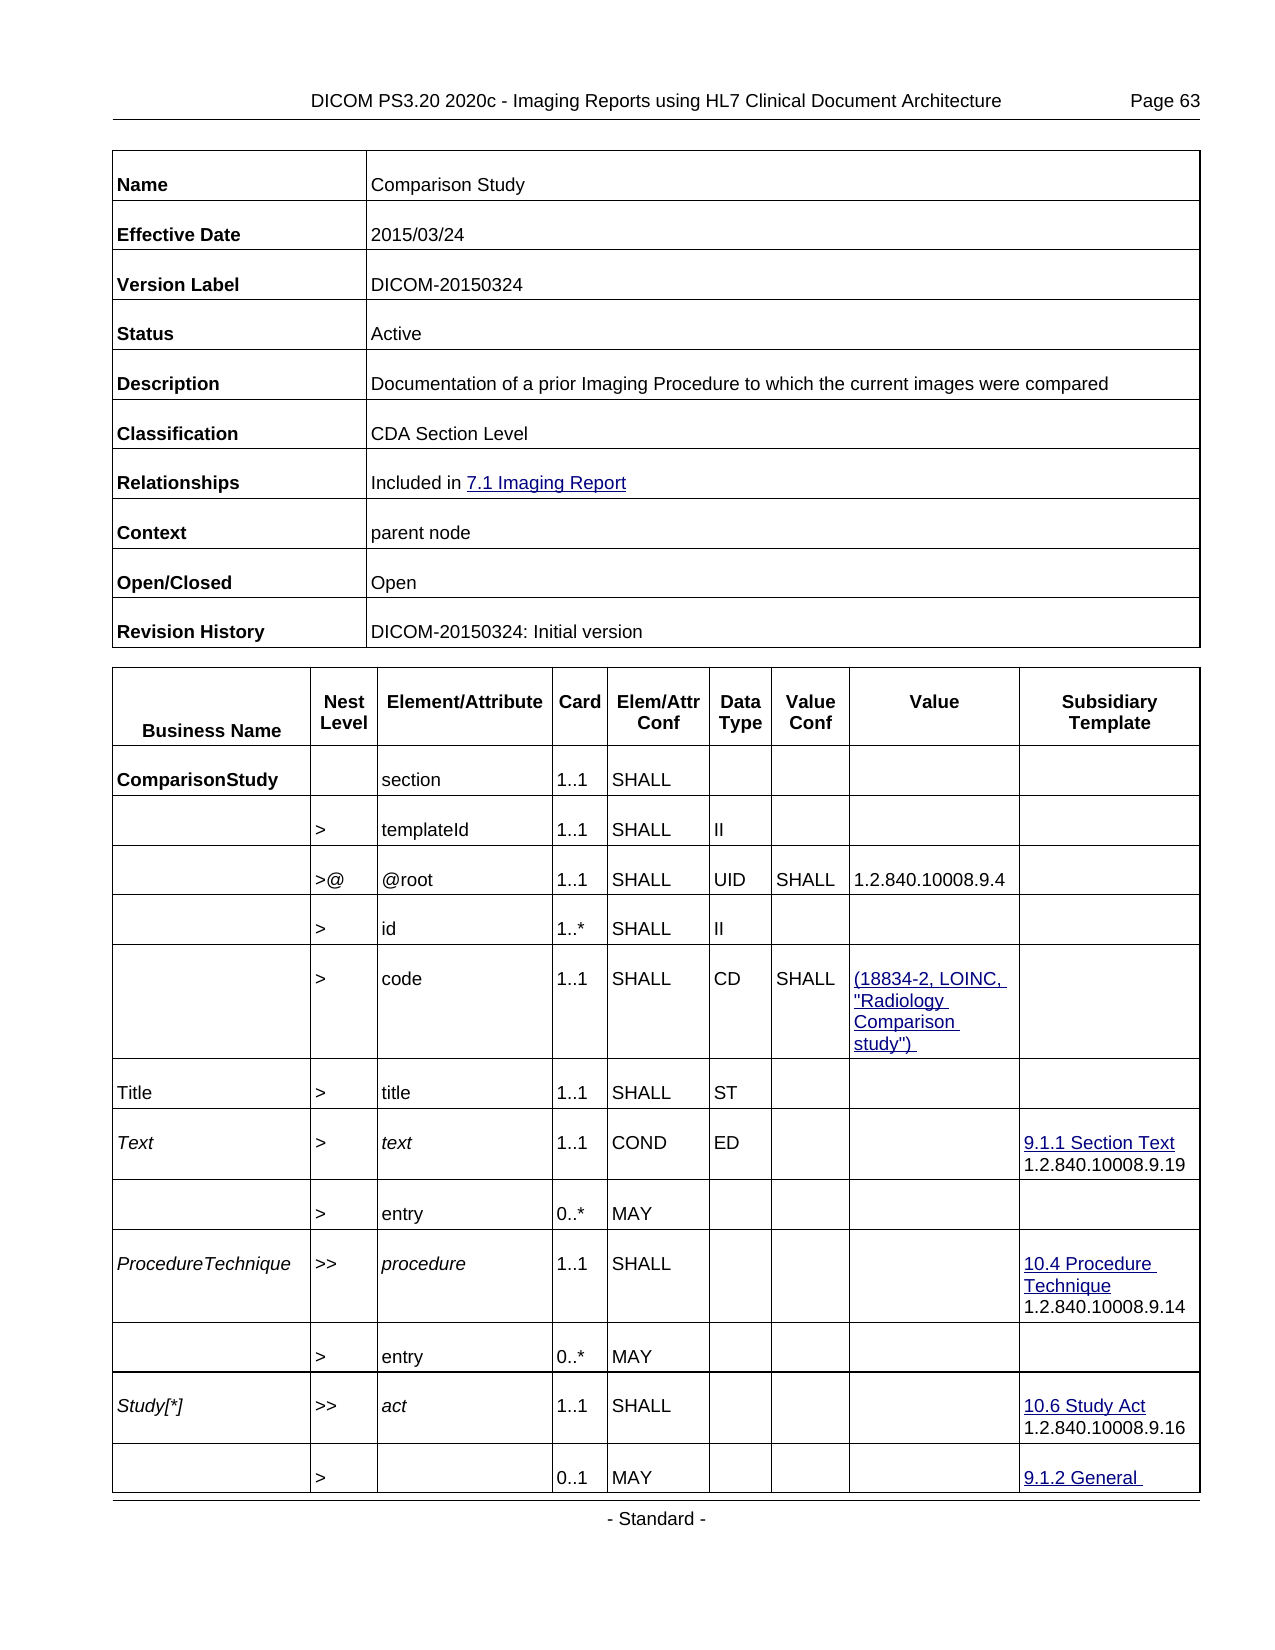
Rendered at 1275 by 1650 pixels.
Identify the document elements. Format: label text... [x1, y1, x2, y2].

table_cell >> [311, 1230, 377, 1322]
table_cell 1..1 [553, 1059, 607, 1108]
table_cell SHALL [608, 846, 709, 894]
table_cell > [311, 796, 377, 844]
table_cell [850, 796, 1019, 844]
table_cell [113, 1444, 310, 1492]
table_cell section [378, 746, 552, 795]
table_header Element/​Attribute [378, 668, 552, 745]
table_cell CD [710, 945, 771, 1058]
table_cell MAY [608, 1323, 709, 1371]
table_cell [772, 746, 849, 795]
table_cell [113, 895, 310, 944]
table_cell [710, 1180, 771, 1229]
table_cell [772, 1230, 849, 1322]
table_header Value [850, 668, 1019, 745]
table_header Value Conf [772, 668, 849, 745]
table_cell parent node [367, 499, 1199, 547]
table_cell 1..1 [553, 746, 607, 795]
table_cell UID [710, 846, 771, 894]
table_cell ST [710, 1059, 771, 1108]
table_cell SHALL [608, 1059, 709, 1108]
table_cell SHALL [772, 945, 849, 1058]
table_cell [710, 746, 771, 795]
table_cell SHALL [608, 1230, 709, 1322]
table_cell Comparison Study [367, 151, 1199, 200]
table_cell Open [367, 549, 1199, 597]
table_cell [850, 1444, 1019, 1492]
table_cell 1.2.840.10008.9.4 [850, 846, 1019, 894]
table_header Business Name [113, 668, 310, 745]
table_cell Classification [113, 400, 366, 448]
table_cell Effective Date [113, 201, 366, 249]
table_cell MAY [608, 1180, 709, 1229]
table_cell Active [367, 300, 1199, 349]
table_cell act [378, 1373, 552, 1443]
table_cell 1..1 [553, 846, 607, 894]
table_cell [113, 1180, 310, 1229]
table_cell [710, 1323, 771, 1371]
table_cell 1..* [553, 895, 607, 944]
table_cell Context [113, 499, 366, 547]
table_cell [311, 746, 377, 795]
table_cell [850, 1230, 1019, 1322]
table_cell II [710, 895, 771, 944]
table_cell [1020, 796, 1199, 844]
table_cell II [710, 796, 771, 844]
table_cell text [378, 1109, 552, 1179]
table_cell [113, 796, 310, 844]
table_cell > [311, 1109, 377, 1179]
table_cell Study[*] [113, 1373, 310, 1443]
table_cell [772, 1109, 849, 1179]
table_cell [850, 895, 1019, 944]
table_header Card [553, 668, 607, 745]
table_cell > [311, 1059, 377, 1108]
table_cell > [311, 1323, 377, 1371]
table_cell [113, 846, 310, 894]
table_cell Included in 7.1 Imaging Report [367, 449, 1199, 498]
table_cell [850, 1373, 1019, 1443]
table_cell 1..1 [553, 1373, 607, 1443]
table_cell SHALL [608, 796, 709, 844]
table_cell [378, 1444, 552, 1492]
table_cell procedure [378, 1230, 552, 1322]
table_header Elem/Attr Conf [608, 668, 709, 745]
table_cell ED [710, 1109, 771, 1179]
table_cell [1020, 895, 1199, 944]
table_cell @root [378, 846, 552, 894]
table_cell [1020, 945, 1199, 1058]
table_cell Title [113, 1059, 310, 1108]
table_cell title [378, 1059, 552, 1108]
table_cell SHALL [608, 895, 709, 944]
table_cell SHALL [772, 846, 849, 894]
table_cell 9.1.2 General [1020, 1444, 1199, 1492]
table_cell Procedure​Technique [113, 1230, 310, 1322]
table_cell Open/Closed [113, 549, 366, 597]
table_header Subsidiary Template [1020, 668, 1199, 745]
table_cell [1020, 1323, 1199, 1371]
table_cell [710, 1373, 771, 1443]
table_cell > [311, 1444, 377, 1492]
table_cell MAY [608, 1444, 709, 1492]
table_cell 9.1.1 Section Text 1.2.840.10008.9.19 [1020, 1109, 1199, 1179]
table_cell >> [311, 1373, 377, 1443]
table_cell 0..* [553, 1180, 607, 1229]
table_cell (18834-2, LOINC, "Radiology Comparison study") [850, 945, 1019, 1058]
table_cell 1..1 [553, 796, 607, 844]
table_cell COND [608, 1109, 709, 1179]
table_cell Relationships [113, 449, 366, 498]
table_cell Version Label [113, 250, 366, 299]
table_cell 2015/03/24 [367, 201, 1199, 249]
table_cell [772, 1444, 849, 1492]
table_cell > [311, 895, 377, 944]
table_cell 0..* [553, 1323, 607, 1371]
table_cell Comparison​Study [113, 746, 310, 795]
table_cell Text [113, 1109, 310, 1179]
table_cell [772, 1180, 849, 1229]
table_cell 1..1 [553, 1109, 607, 1179]
table_cell [710, 1444, 771, 1492]
table_cell code [378, 945, 552, 1058]
table_cell SHALL [608, 746, 709, 795]
table_cell [850, 1059, 1019, 1108]
table_cell entry [378, 1180, 552, 1229]
table_cell [113, 945, 310, 1058]
table_cell entry [378, 1323, 552, 1371]
table_cell [1020, 846, 1199, 894]
table_cell 1..1 [553, 1230, 607, 1322]
table_cell DICOM-20150324 [367, 250, 1199, 299]
table_cell [850, 746, 1019, 795]
table_cell [772, 1059, 849, 1108]
table_cell 10.4 Procedure Technique 1.2.840.10008.9.14 [1020, 1230, 1199, 1322]
table_cell 0..1 [553, 1444, 607, 1492]
table_cell [113, 1323, 310, 1371]
table_cell [1020, 746, 1199, 795]
table_cell >@ [311, 846, 377, 894]
table_cell Name [113, 151, 366, 200]
table_cell Revision History [113, 598, 366, 647]
table_cell Description [113, 350, 366, 398]
table_cell Status [113, 300, 366, 349]
table_cell > [311, 1180, 377, 1229]
table_cell SHALL [608, 945, 709, 1058]
table_cell [710, 1230, 771, 1322]
table_header Data Type [710, 668, 771, 745]
table_cell DICOM-20150324: Initial version [367, 598, 1199, 647]
table_cell id [378, 895, 552, 944]
table_cell Documentation of a prior Imaging Procedure to which the current images were compared [367, 350, 1199, 398]
table_cell 1..1 [553, 945, 607, 1058]
table_cell [772, 1373, 849, 1443]
table_cell [1020, 1180, 1199, 1229]
table_cell > [311, 945, 377, 1058]
table_cell [850, 1180, 1019, 1229]
table_cell template​Id [378, 796, 552, 844]
table_cell 10.6 Study Act 1.2.840.10008.9.16 [1020, 1373, 1199, 1443]
table_cell [1020, 1059, 1199, 1108]
table_cell SHALL [608, 1373, 709, 1443]
table_cell [772, 796, 849, 844]
table_cell [850, 1323, 1019, 1371]
table_cell [772, 895, 849, 944]
table_cell [772, 1323, 849, 1371]
table_cell CDA Section Level [367, 400, 1199, 448]
table_header Nest Level [311, 668, 377, 745]
table_cell [850, 1109, 1019, 1179]
